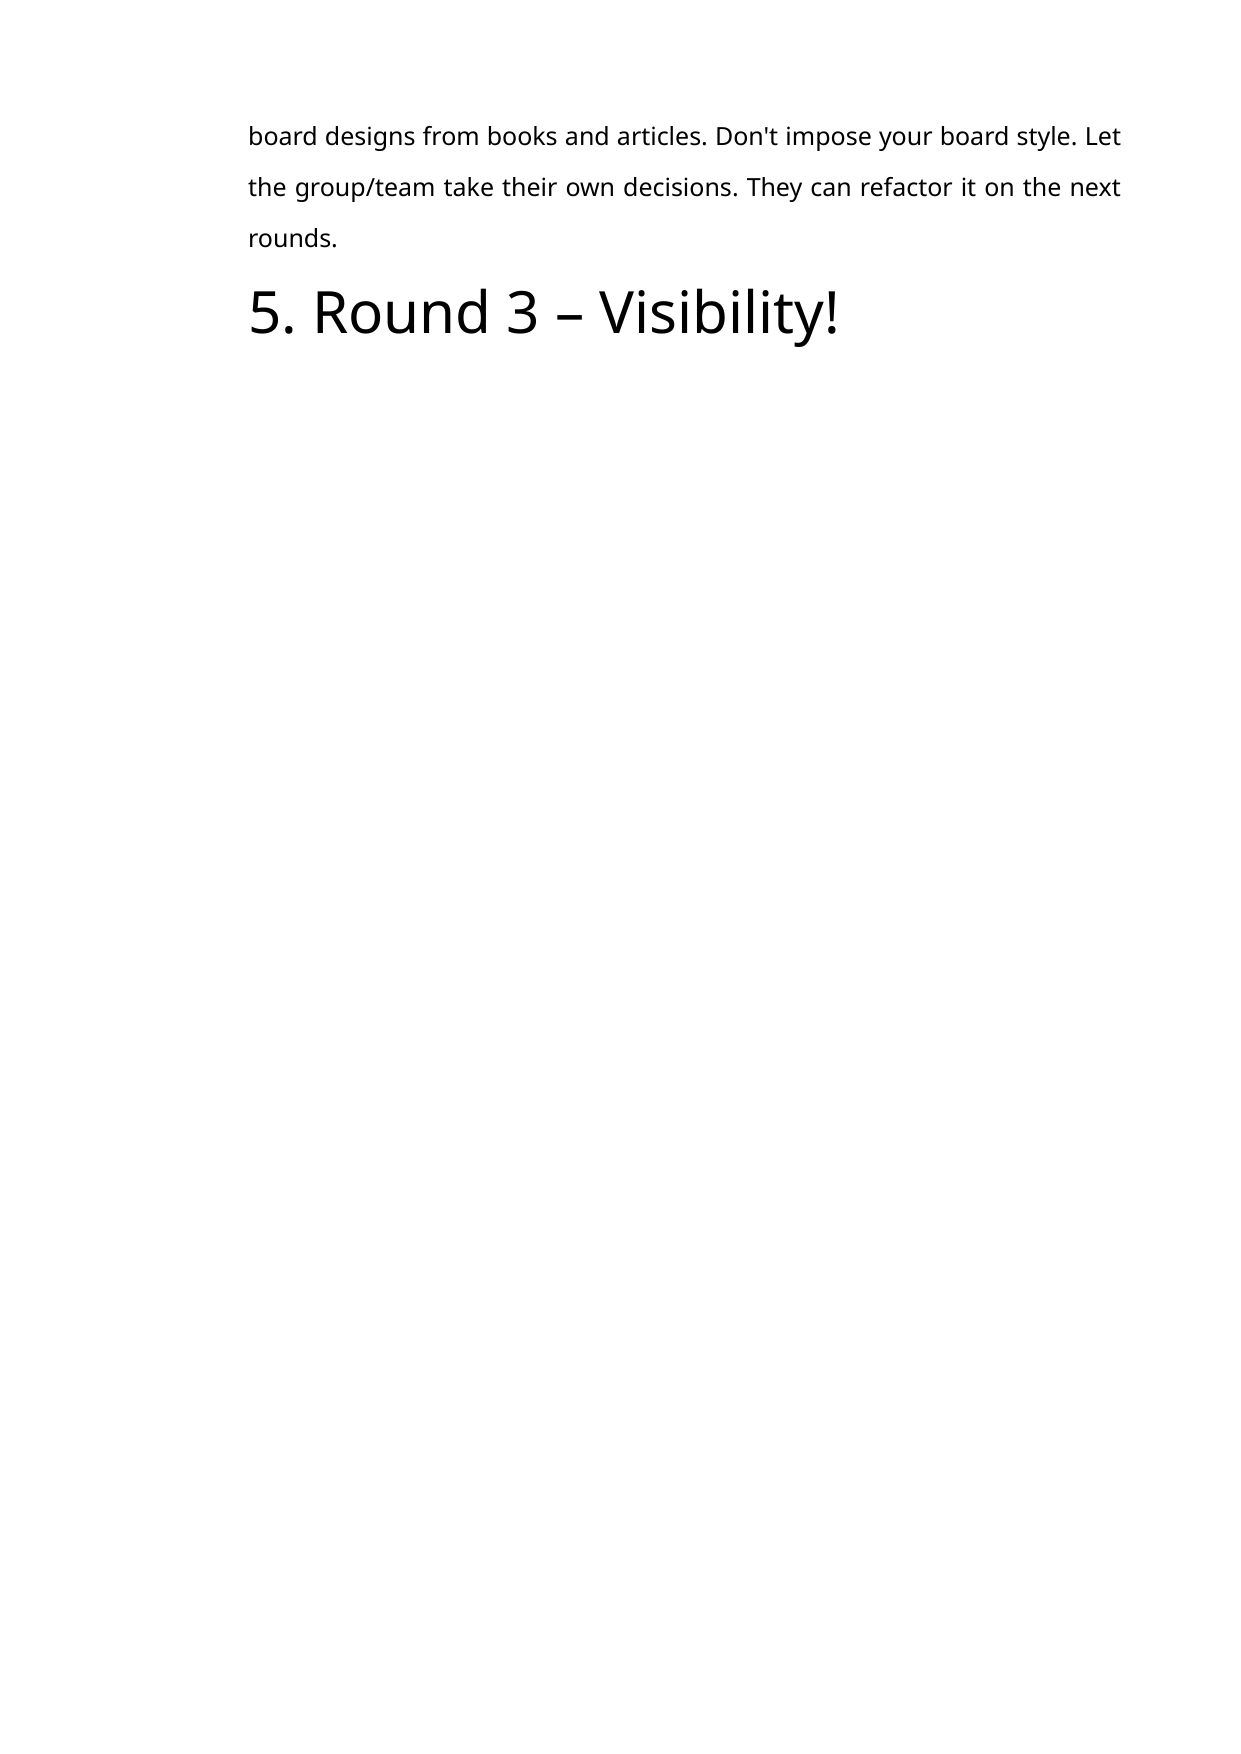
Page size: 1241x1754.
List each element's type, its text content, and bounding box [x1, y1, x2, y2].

text board designs from books and articles. Don't impose your board style. Let the group/team take their own decisions. They can refactor it on the next rounds. [248, 118, 1122, 254]
text 5. Round 3 – Visibility! [248, 271, 1122, 351]
